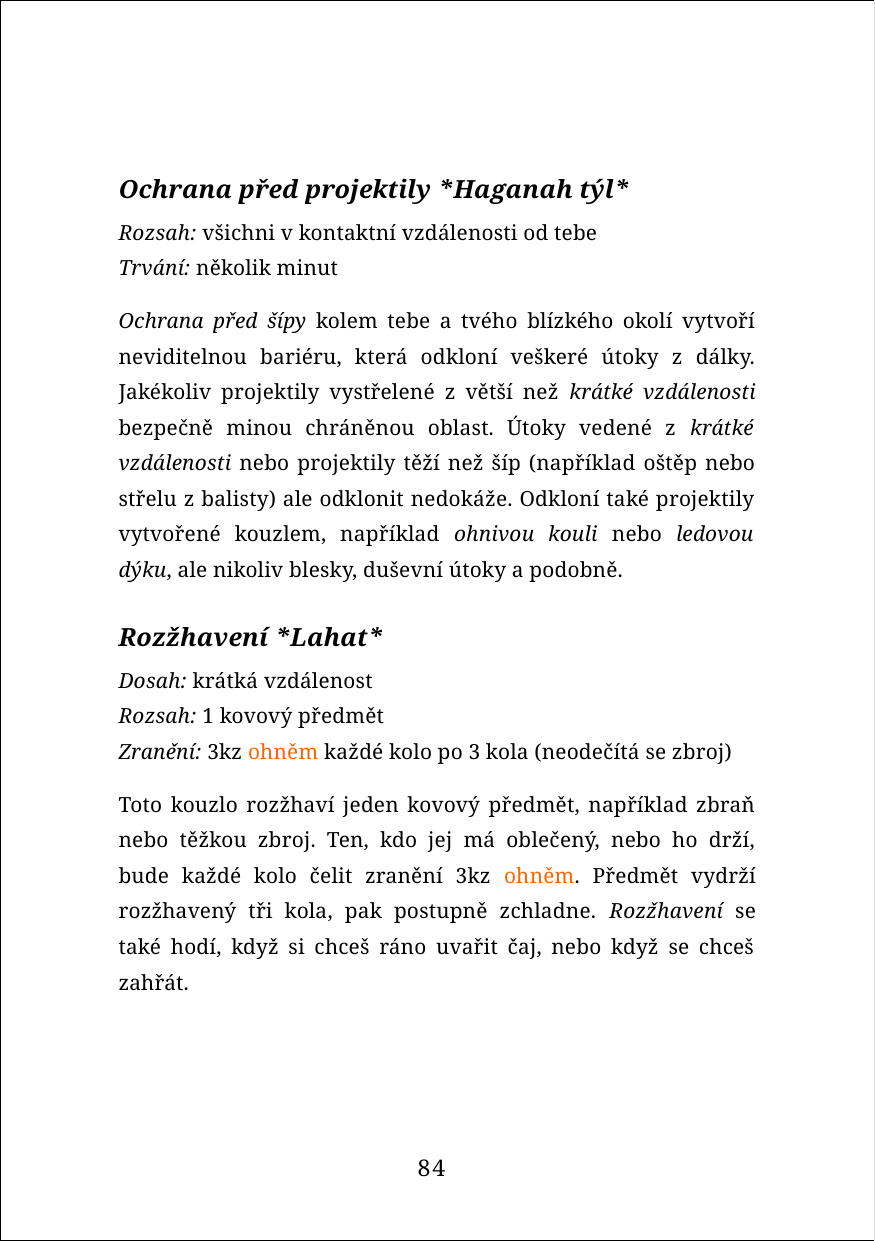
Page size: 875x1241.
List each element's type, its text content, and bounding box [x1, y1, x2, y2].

subtitle Ochrana před projektily *Haganah týl* [118, 172, 756, 206]
text Rozsah: všichni v kontaktní vzdálenosti od tebe Trvání: několik minut [118, 218, 756, 282]
subtitle Rozžhavení *Lahat* [118, 620, 756, 654]
text Toto kouzlo rozžhaví jeden kovový předmět, například zbraň nebo těžkou zbroj. Ten, kdo jej má oblečený, nebo ho drží, bude každé kolo čelit zranění 3kz ohněm. Předmět vydrží rozžhavený tři kola, pak postupně zchladne. Rozžhavení se také hodí, když si chceš ráno uvařit čaj, nebo když se chceš zahřát. [118, 790, 756, 996]
text Dosah: krátká vzdálenost Rozsah: 1 kovový předmět Zranění: 3kz ohněm každé kolo po 3 kola (neodečítá se zbroj) [118, 666, 756, 765]
text Ochrana před šípy kolem tebe a tvého blízkého okolí vytvoří neviditelnou bariéru, která odkloní veškeré útoky z dálky. Jakékoliv projektily vystřelené z větší než krátké vzdálenosti bezpečně minou chráněnou oblast. Útoky vedené z krátké vzdálenosti nebo projektily těží než šíp (například oštěp nebo střelu z balisty) ale odklonit nedokáže. Odkloní také projektily vytvořené kouzlem, například ohnivou kouli nebo ledovou dýku, ale nikoliv blesky, duševní útoky a podobně. [118, 306, 756, 583]
